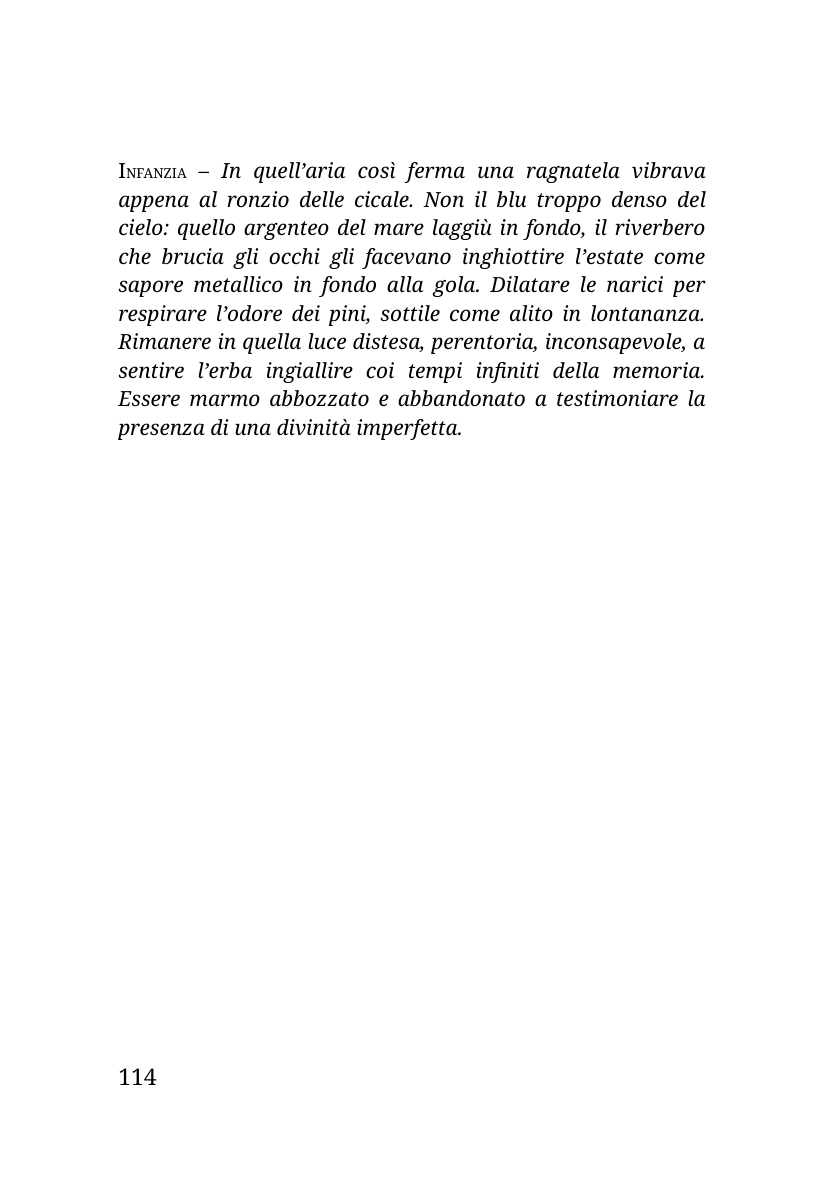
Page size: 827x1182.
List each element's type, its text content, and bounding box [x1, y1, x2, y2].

text Infanzia – In quell’aria così ferma una ragnatela vibrava appena al ronzio delle cicale. Non il blu troppo denso del cielo: quello argenteo del mare laggiù in fondo, il riverbero che brucia gli occhi gli facevano inghiottire l’estate come sapore metallico in fondo alla gola. Dilatare le narici per respirare l’odore dei pini, sottile come alito in lontananza. Rimanere in quella luce distesa, perentoria, inconsapevole, a sentire l’erba ingiallire coi tempi infiniti della memoria. Essere marmo abbozzato e abbandonato a testimoniare la presenza di una divinità imperfetta. [118, 157, 709, 441]
